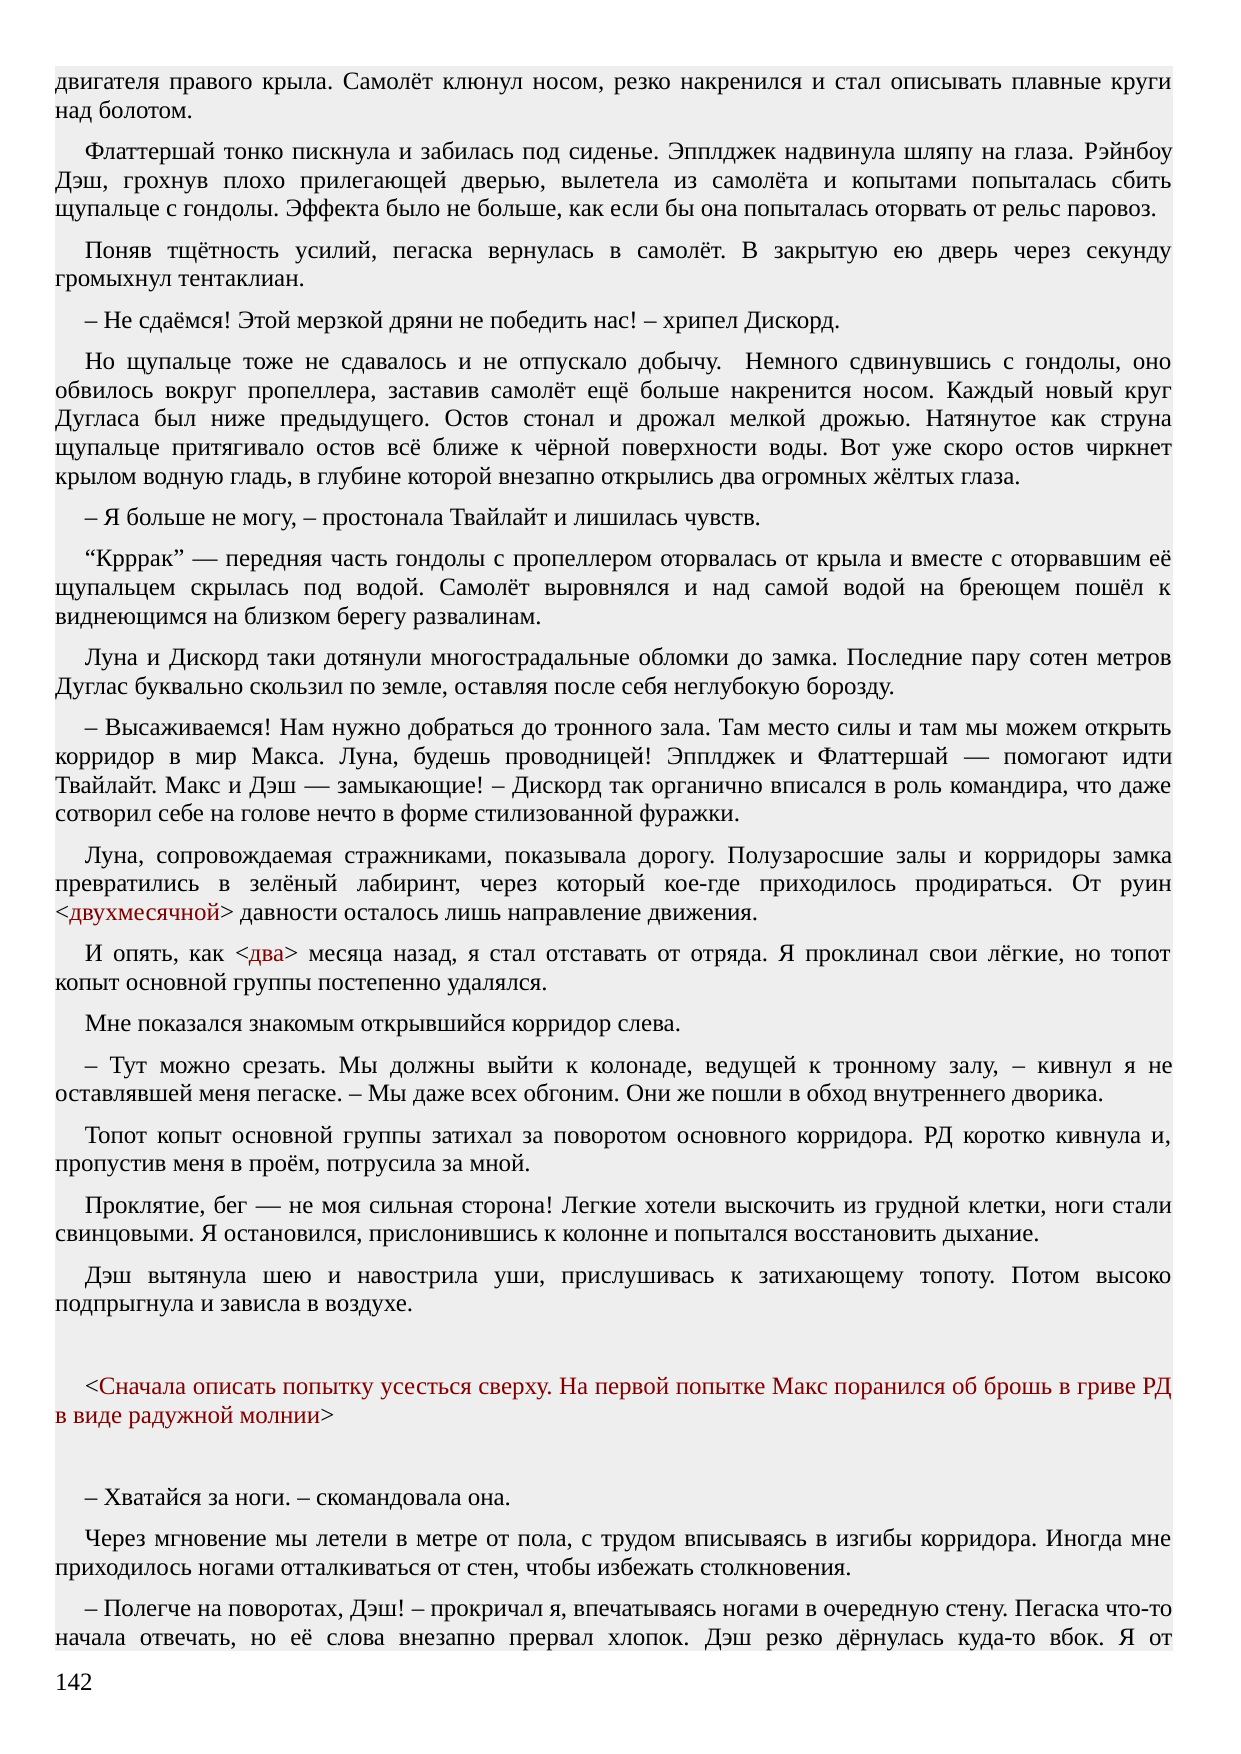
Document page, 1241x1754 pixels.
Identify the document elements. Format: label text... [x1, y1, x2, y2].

text <Cначала описать попытку усесться сверху. На первой попытке Макс поранился об брошь в гриве РД в виде радужной молнии> [55, 1371, 1173, 1428]
text Проклятие, бег — не моя сильная сторона! Легкие хотели выскочить из грудной клетки, ноги стали свинцовыми. Я остановился, прислонившись к колонне и попытался восстановить дыхание. [55, 1190, 1173, 1247]
text – Не сдаёмся! Этой мерзкой дряни не победить нас! – хрипел Дискорд. [55, 305, 1173, 333]
text Луна, сопровождаемая стражниками, показывала дорогу. Полузаросшие залы и корридоры замка превратились в зелёный лабиринт, через который кое-где приходилось продираться. От руин <двухмесячной> давности осталось лишь направление движения. [55, 840, 1173, 926]
text Поняв тщётность усилий, пегаска вернулась в самолёт. В закрытую ею дверь через секунду громыхнул тентаклиан. [55, 235, 1173, 292]
text Но щупальце тоже не сдавалось и не отпускало добычу. Немного сдвинувшись с гондолы, оно обвилось вокруг пропеллера, заставив самолёт ещё больше накренится носом. Каждый новый круг Дугласа был ниже предыдущего. Остов стонал и дрожал мелкой дрожью. Натянутое как струна щупальце притягивало остов всё ближе к чёрной поверхности воды. Вот уже скоро остов чиркнет крылом водную гладь, в глубине которой внезапно открылись два огромных жёлтых глаза. [55, 346, 1173, 490]
text Флаттершай тонко пискнула и забилась под сиденье. Эпплджек надвинула шляпу на глаза. Рэйнбоу Дэш, грохнув плохо прилегающей дверью, вылетела из самолёта и копытами попыталась сбить щупальце с гондолы. Эффекта было не больше, как если бы она попыталась оторвать от рельс паровоз. [55, 136, 1173, 222]
text – Высаживаемся! Нам нужно добраться до тронного зала. Там место силы и там мы можем открыть корридор в мир Макса. Луна, будешь проводницей! Эпплджек и Флаттершай — помогают идти Твайлайт. Макс и Дэш — замыкающие! – Дискорд так органично вписался в роль командира, что даже сотворил себе на голове нечто в форме стилизованной фуражки. [55, 712, 1173, 827]
text Топот копыт основной группы затихал за поворотом основного корридора. РД коротко кивнула и, пропустив меня в проём, потрусила за мной. [55, 1120, 1173, 1177]
text – Хватайся за ноги. – скомандовала она. [55, 1482, 1173, 1511]
text – Я больше не могу, – простонала Твайлайт и лишилась чувств. [55, 502, 1173, 531]
text “Крррак” — передняя часть гондолы с пропеллером оторвалась от крыла и вместе с оторвавшим её щупальцем скрылась под водой. Самолёт выровнялся и над самой водой на бреющем пошёл к виднеющимся на близком берегу развалинам. [55, 543, 1173, 630]
text Луна и Дискорд таки дотянули многострадальные обломки до замка. Последние пару сотен метров Дуглас буквально скользил по земле, оставляя после себя неглубокую борозду. [55, 642, 1173, 700]
text – Полегче на поворотах, Дэш! – прокричал я, впечатываясь ногами в очередную стену. Пегаска что-то начала отвечать, но её слова внезапно прервал хлопок. Дэш резко дёрнулась куда-то вбок. Я от [55, 1593, 1173, 1651]
text Через мгновение мы летели в метре от пола, с трудом вписываясь в изгибы корридора. Иногда мне приходилось ногами отталкиваться от стен, чтобы избежать столкновения. [55, 1523, 1173, 1581]
text – Тут можно срезать. Мы должны выйти к колонаде, ведущей к тронному залу, – кивнул я не оставлявшей меня пегаске. – Мы даже всех обгоним. Они же пошли в обход внутреннего дворика. [55, 1050, 1173, 1107]
text И опять, как <два> месяца назад, я стал отставать от отряда. Я проклинал свои лёгкие, но топот копыт основной группы постепенно удалялся. [55, 938, 1173, 996]
text Мне показался знакомым открывшийся корридор слева. [55, 1008, 1173, 1037]
text Дэш вытянула шею и навострила уши, прислушивась к затихающему топоту. Потом высоко подпрыгнула и зависла в воздухе. [55, 1260, 1173, 1317]
text двигателя правого крыла. Самолёт клюнул носом, резко накренился и стал описывать плавные круги над болотом. [55, 66, 1173, 123]
